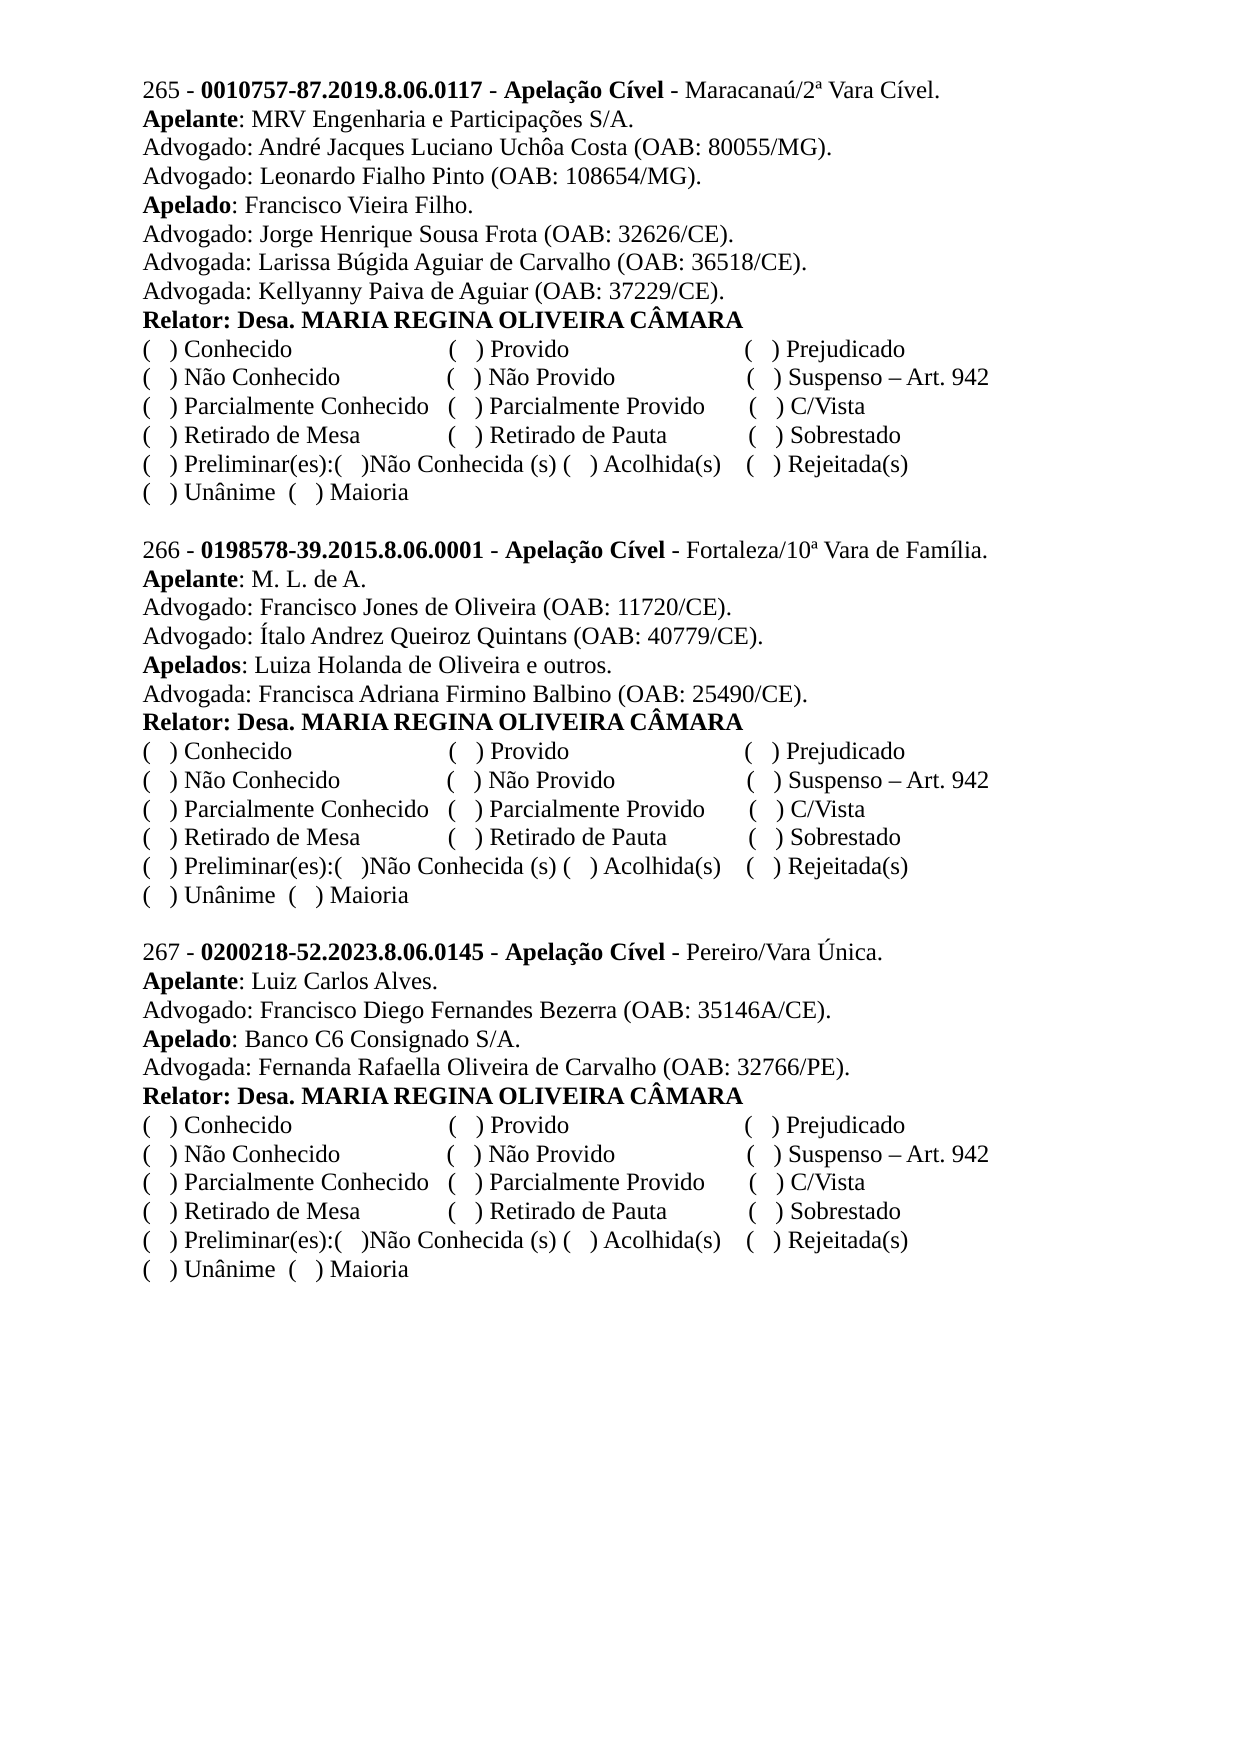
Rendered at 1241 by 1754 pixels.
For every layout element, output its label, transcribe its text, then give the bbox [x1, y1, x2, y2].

text ( ) Unânime ( ) Maioria [142, 477, 1158, 506]
text Apelante: Luiz Carlos Alves. [142, 966, 1141, 995]
text ( ) Unânime ( ) Maioria [142, 1254, 1158, 1282]
text Advogada: Kellyanny Paiva de Aguiar (OAB: 37229/CE). [142, 276, 1141, 305]
text Apelante: M. L. de A. [142, 564, 1141, 592]
text ( ) Preliminar(es):( )Não Conhecida (s) ( ) Acolhida(s) ( ) Rejeitada(s) [142, 1225, 1158, 1254]
text Advogada: Francisca Adriana Firmino Balbino (OAB: 25490/CE). [142, 679, 1141, 707]
text Advogada: Fernanda Rafaella Oliveira de Carvalho (OAB: 32766/PE). [142, 1052, 1141, 1081]
text ( ) Retirado de Mesa ( ) Retirado de Pauta ( ) Sobrestado [142, 420, 1158, 449]
text ( ) Não Conhecido ( ) Não Provido ( ) Suspenso – Art. 942 [142, 1139, 1158, 1167]
text ( ) Parcialmente Conhecido ( ) Parcialmente Provido ( ) C/Vista [142, 794, 1158, 822]
text ( ) Conhecido ( ) Provido ( ) Prejudicado [142, 1110, 1141, 1139]
text Advogado: Francisco Diego Fernandes Bezerra (OAB: 35146A/CE). [142, 995, 1141, 1024]
text ( ) Conhecido ( ) Provido ( ) Prejudicado [142, 736, 1141, 765]
text Advogado: Jorge Henrique Sousa Frota (OAB: 32626/CE). [142, 219, 1141, 247]
text ( ) Parcialmente Conhecido ( ) Parcialmente Provido ( ) C/Vista [142, 391, 1158, 420]
text Relator: Desa. MARIA REGINA OLIVEIRA CÂMARA [142, 305, 1141, 334]
text ( ) Conhecido ( ) Provido ( ) Prejudicado [142, 334, 1141, 362]
text ( ) Preliminar(es):( )Não Conhecida (s) ( ) Acolhida(s) ( ) Rejeitada(s) [142, 851, 1158, 880]
text Apelante: MRV Engenharia e Participações S/A. [142, 104, 1141, 132]
text Advogado: Ítalo Andrez Queiroz Quintans (OAB: 40779/CE). [142, 621, 1141, 650]
text ( ) Unânime ( ) Maioria [142, 880, 1158, 909]
text ( ) Não Conhecido ( ) Não Provido ( ) Suspenso – Art. 942 [142, 765, 1158, 794]
text ( ) Preliminar(es):( )Não Conhecida (s) ( ) Acolhida(s) ( ) Rejeitada(s) [142, 449, 1158, 477]
text ( ) Retirado de Mesa ( ) Retirado de Pauta ( ) Sobrestado [142, 1196, 1158, 1225]
text Apelados: Luiza Holanda de Oliveira e outros. [142, 650, 1141, 679]
text Apelado: Banco C6 Consignado S/A. [142, 1024, 1141, 1052]
text Apelado: Francisco Vieira Filho. [142, 190, 1141, 219]
text ( ) Retirado de Mesa ( ) Retirado de Pauta ( ) Sobrestado [142, 822, 1158, 851]
text 267 - 0200218-52.2023.8.06.0145 - Apelação Cível - Pereiro/Vara Única. [142, 937, 1141, 966]
text 265 - 0010757-87.2019.8.06.0117 - Apelação Cível - Maracanaú/2ª Vara Cível. [142, 75, 1141, 104]
text ( ) Parcialmente Conhecido ( ) Parcialmente Provido ( ) C/Vista [142, 1167, 1158, 1196]
text Relator: Desa. MARIA REGINA OLIVEIRA CÂMARA [142, 707, 1141, 736]
text Advogado: Francisco Jones de Oliveira (OAB: 11720/CE). [142, 592, 1141, 621]
text Advogada: Larissa Búgida Aguiar de Carvalho (OAB: 36518/CE). [142, 247, 1141, 276]
text Advogado: André Jacques Luciano Uchôa Costa (OAB: 80055/MG). [142, 132, 1141, 161]
text Advogado: Leonardo Fialho Pinto (OAB: 108654/MG). [142, 161, 1141, 190]
text 266 - 0198578-39.2015.8.06.0001 - Apelação Cível - Fortaleza/10ª Vara de Família. [142, 535, 1141, 564]
text Relator: Desa. MARIA REGINA OLIVEIRA CÂMARA [142, 1081, 1141, 1110]
text ( ) Não Conhecido ( ) Não Provido ( ) Suspenso – Art. 942 [142, 362, 1158, 391]
